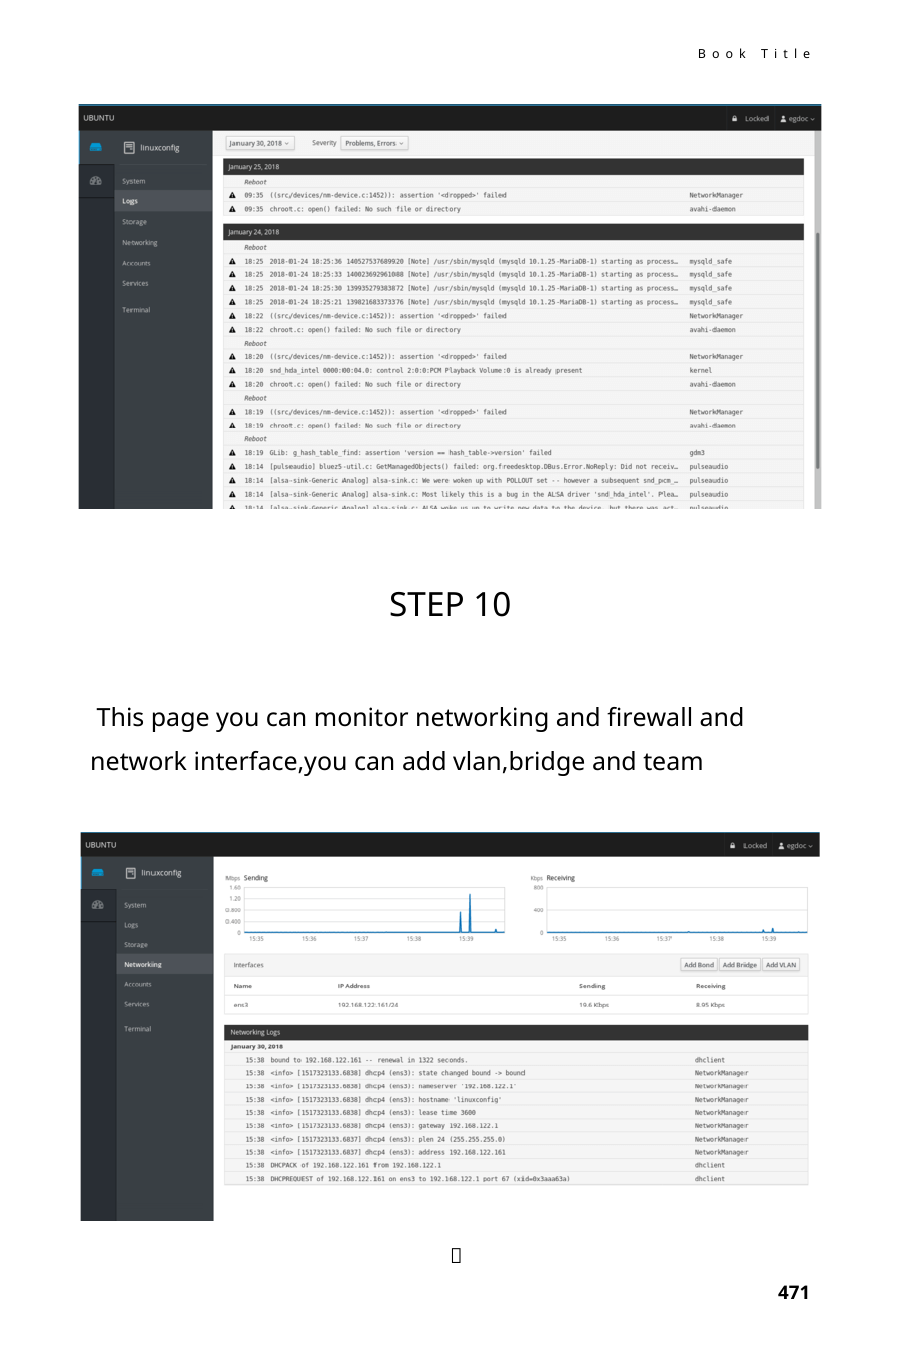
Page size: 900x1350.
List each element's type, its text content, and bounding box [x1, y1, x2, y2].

picture [78, 104, 822, 509]
picture [80, 832, 820, 1221]
text STEP 10 [90, 581, 810, 627]
text This page you can monitor networking and firewall and network interface,you can add vlan,bridge and team [90, 699, 810, 777]
